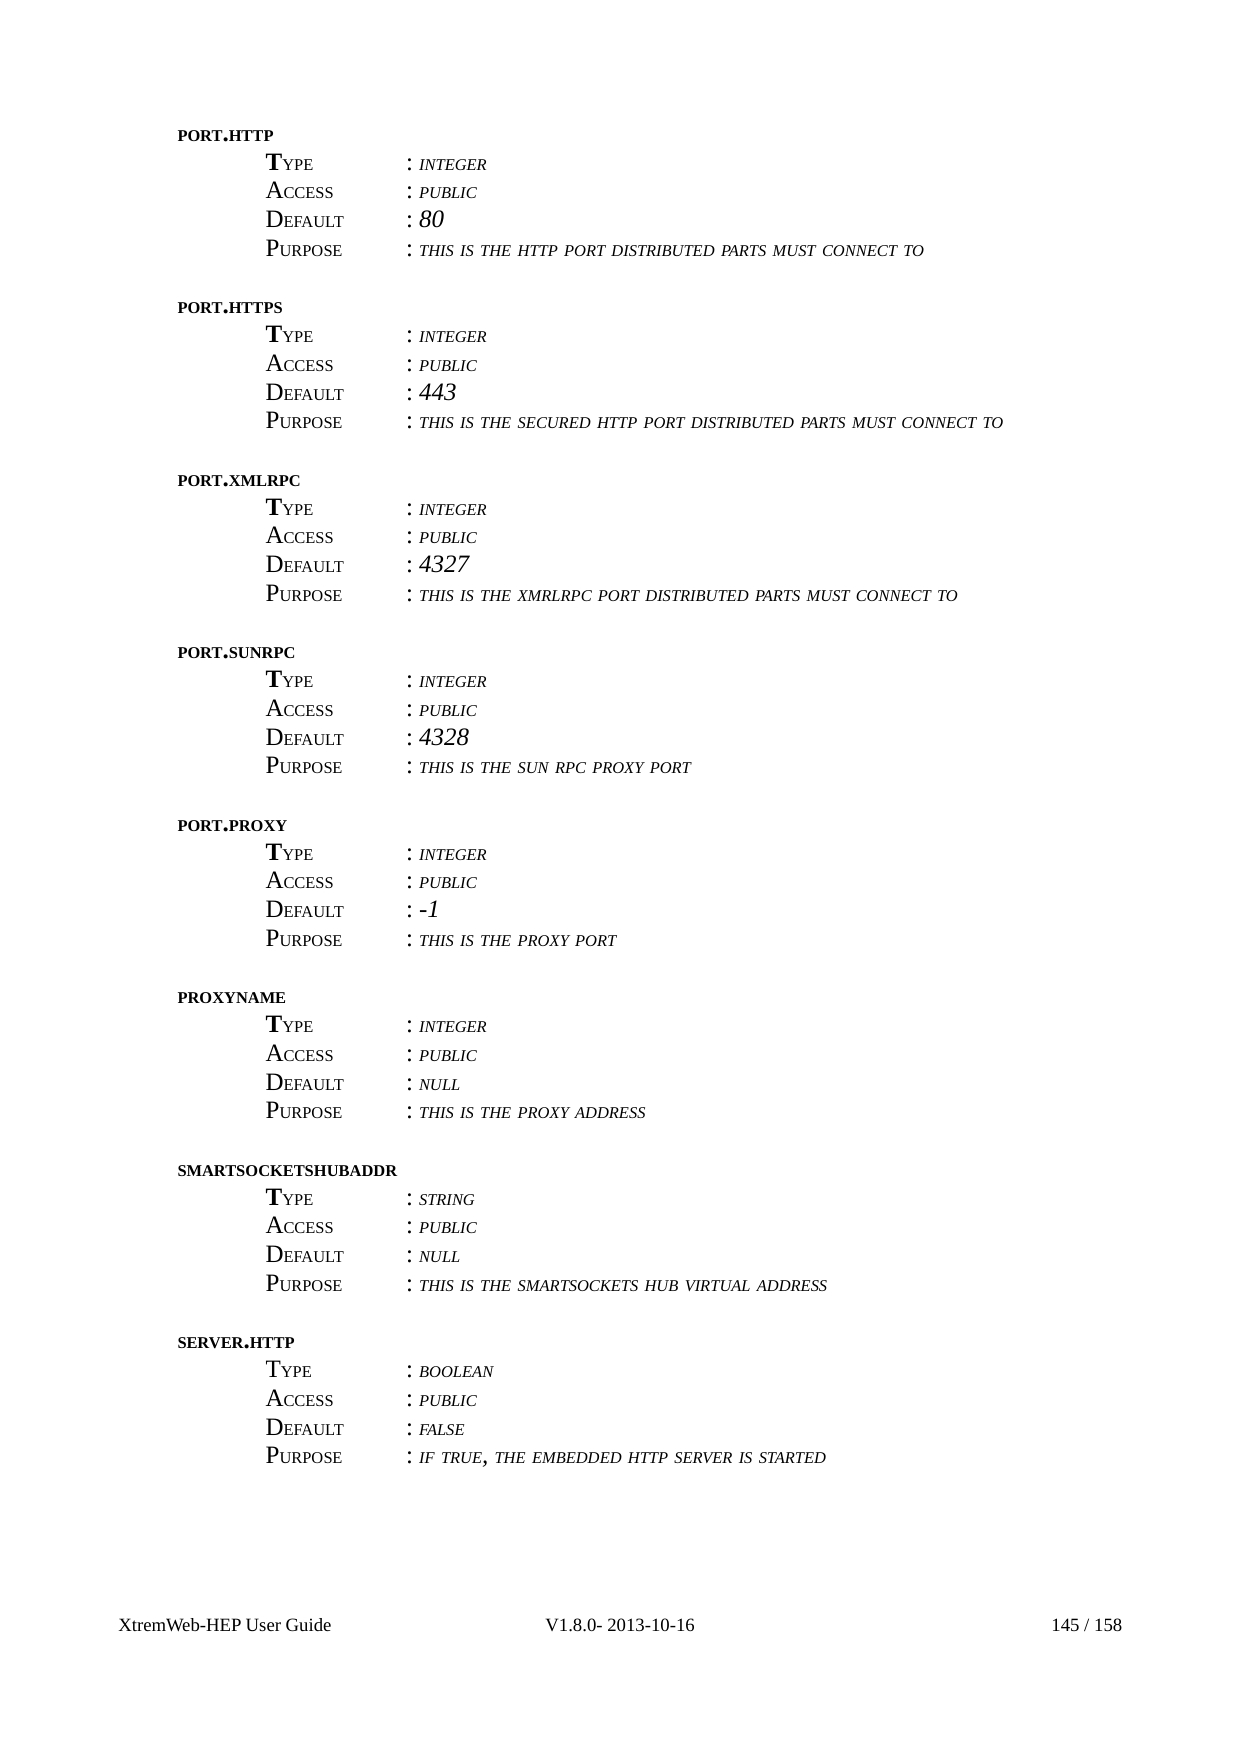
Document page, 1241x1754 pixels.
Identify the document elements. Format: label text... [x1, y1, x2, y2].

text server.http [177, 1326, 1122, 1354]
text Type : integer [265, 147, 1122, 176]
text Purpose : this is the secured http port distributed parts must connect to [265, 406, 1122, 434]
text Default : null [265, 1239, 1122, 1268]
text port.sunrpc [177, 636, 1122, 664]
text Purpose : this is the proxy address [265, 1096, 1122, 1124]
text Default : 80 [265, 204, 1122, 233]
text Type : integer [265, 664, 1122, 693]
text Default : 4328 [265, 722, 1122, 751]
text Type : integer [265, 319, 1122, 348]
text port.proxy [177, 808, 1122, 837]
text Access : public [265, 693, 1122, 722]
text Purpose : if true, the embedded http server is started [265, 1441, 1122, 1469]
text Access : public [265, 348, 1122, 377]
text Purpose : this is the http port distributed parts must connect to [265, 233, 1122, 262]
text Purpose : this is the proxy port [265, 923, 1122, 952]
text Default : null [265, 1067, 1122, 1096]
text Access : public [265, 521, 1122, 549]
text Access : public [265, 1038, 1122, 1067]
text Access : public [265, 866, 1122, 894]
text Default : 4327 [265, 549, 1122, 578]
text Access : public [265, 1211, 1122, 1239]
text Purpose : this is the xmrlrpc port distributed parts must connect to [265, 578, 1122, 607]
text port.https [177, 291, 1122, 319]
text Type : string [265, 1182, 1122, 1211]
text Purpose : this is the smartsockets hub virtual address [265, 1268, 1122, 1297]
text Default : -1 [265, 894, 1122, 923]
text smartsocketshubaddr [177, 1153, 1122, 1182]
text Type : boolean [265, 1354, 1122, 1383]
text port.xmlrpc [177, 463, 1122, 492]
text Access : public [265, 176, 1122, 204]
text Purpose : this is the sun rpc proxy port [265, 751, 1122, 779]
text Default : false [265, 1412, 1122, 1441]
text port.http [177, 118, 1122, 147]
text Default : 443 [265, 377, 1122, 406]
text Access : public [265, 1383, 1122, 1412]
text Type : integer [265, 492, 1122, 521]
text Type : integer [265, 837, 1122, 866]
text proxyname [177, 981, 1122, 1009]
text Type : integer [265, 1009, 1122, 1038]
